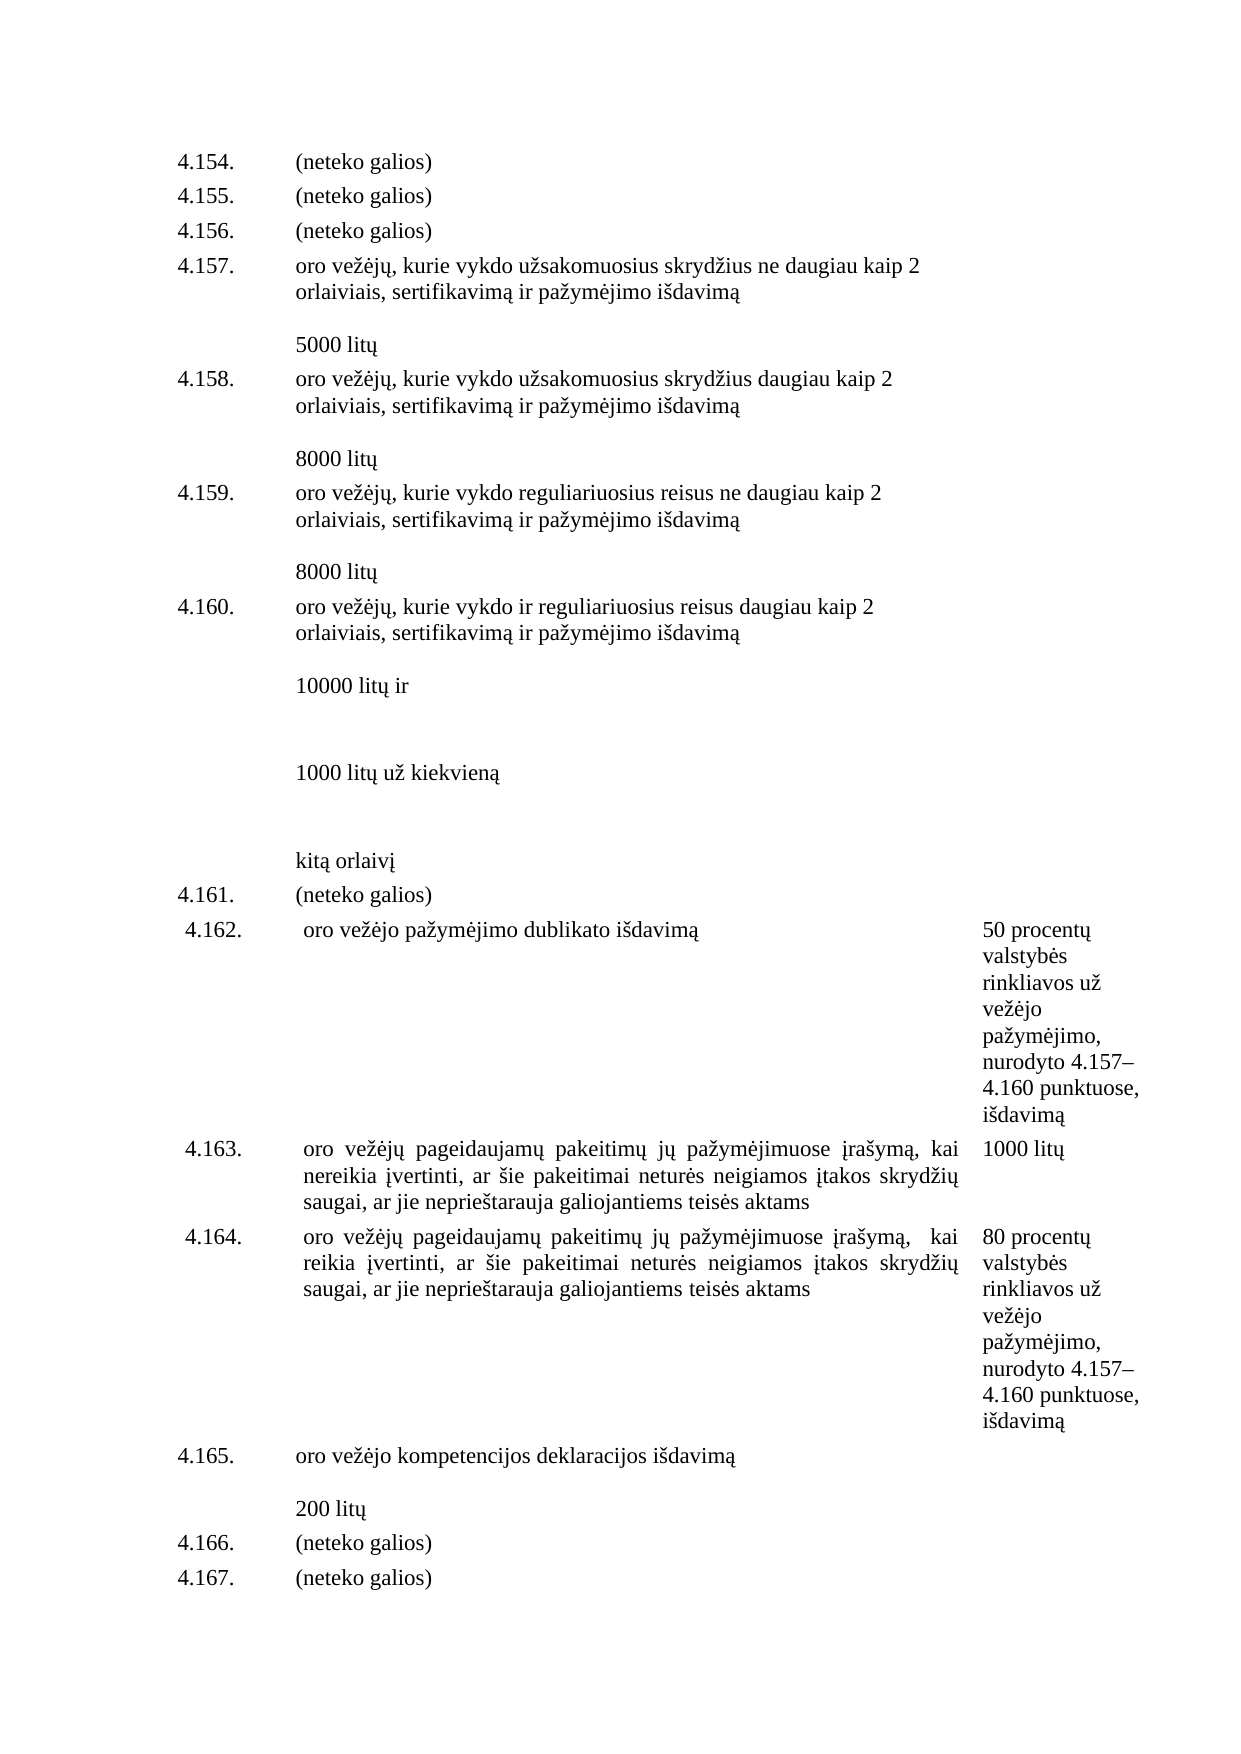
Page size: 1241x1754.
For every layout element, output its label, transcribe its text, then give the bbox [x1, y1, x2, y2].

text 4.157. oro vežėjų, kurie vykdo užsakomuosius skrydžius ne daugiau kaip 2 orlaiviais, sertifikavimą ir pažymėjimo išdavimą 5000 litų [177, 252, 945, 357]
text 4.166. (neteko galios) [177, 1529, 945, 1556]
text 4.156. (neteko galios) [177, 217, 945, 243]
table_cell 80 procentų valstybės rinkliavos už vežėjo pažymėjimo, nurodyto 4.157–4.160 punktuose, išdavimą [971, 1223, 1163, 1442]
table_cell oro vežėjų pageidaujamų pakeitimų jų pažymėjimuose įrašymą, kai reikia įvertinti, ar šie pakeitimai neturės neigiamos įtakos skrydžių saugai, ar jie neprieštarauja galiojantiems teisės aktams [292, 1223, 971, 1442]
text 4.159. oro vežėjų, kurie vykdo reguliariuosius reisus ne daugiau kaip 2 orlaiviais, sertifikavimą ir pažymėjimo išdavimą 8000 litų [177, 479, 945, 585]
text kitą orlaivį [177, 794, 945, 873]
text 4.165. oro vežėjo kompetencijos deklaracijos išdavimą 200 litų [177, 1442, 945, 1521]
table_cell 1000 litų [971, 1135, 1163, 1223]
table_cell oro vežėjų pageidaujamų pakeitimų jų pažymėjimuose įrašymą, kai nereikia įvertinti, ar šie pakeitimai neturės neigiamos įtakos skrydžių saugai, ar jie neprieštarauja galiojantiems teisės aktams [292, 1135, 971, 1223]
table_cell 4.163. [174, 1135, 292, 1223]
text 4.154. (neteko galios) [177, 148, 945, 174]
table_header oro vežėjo pažymėjimo dublikato išdavimą [292, 916, 971, 1135]
table_header 50 procentų valstybės rinkliavos už vežėjo pažymėjimo, nurodyto 4.157–4.160 punktuose, išdavimą [971, 916, 1163, 1135]
text 4.160. oro vežėjų, kurie vykdo ir reguliariuosius reisus daugiau kaip 2 orlaiviais, sertifikavimą ir pažymėjimo išdavimą 10000 litų ir [177, 593, 945, 698]
text 4.167. (neteko galios) [177, 1564, 945, 1590]
text 4.155. (neteko galios) [177, 182, 945, 209]
table_cell 4.164. [174, 1223, 292, 1442]
text 4.158. oro vežėjų, kurie vykdo užsakomuosius skrydžius daugiau kaip 2 orlaiviais, sertifikavimą ir pažymėjimo išdavimą 8000 litų [177, 366, 945, 471]
text 1000 litų už kiekvieną [177, 707, 945, 786]
text 4.161. (neteko galios) [177, 882, 945, 908]
table_header 4.162. [174, 916, 292, 1135]
